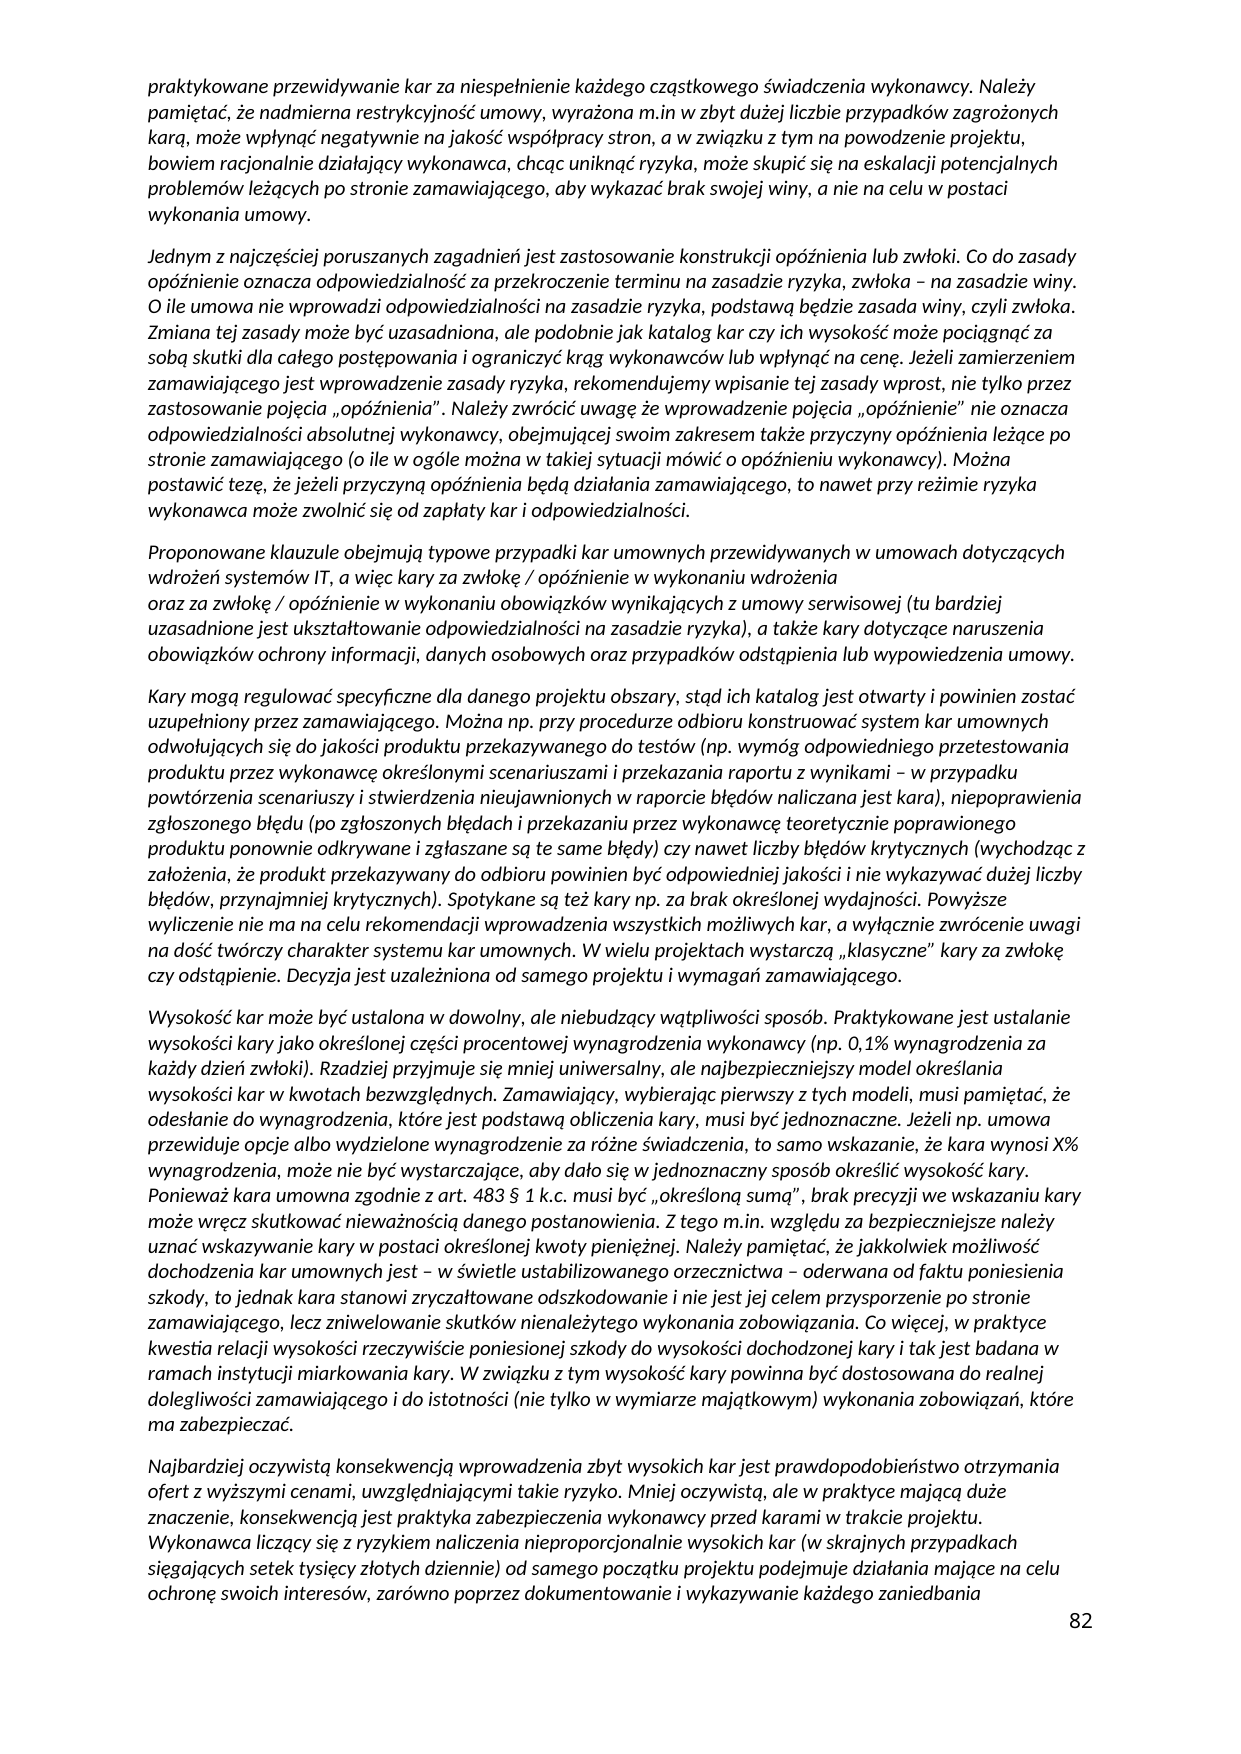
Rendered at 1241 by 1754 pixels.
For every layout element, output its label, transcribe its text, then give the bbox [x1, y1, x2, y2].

text Proponowane klauzule obejmują typowe przypadki kar umownych przewidywanych w umowach dotyczących wdrożeń systemów IT, a więc kary za zwłokę / opóźnienie w wykonaniu wdrożenia oraz za zwłokę / opóźnienie w wykonaniu obowiązków wynikających z umowy serwisowej (tu bardziej uzasadnione jest ukształtowanie odpowiedzialności na zasadzie ryzyka), a także kary dotyczące naruszenia obowiązków ochrony informacji, danych osobowych oraz przypadków odstąpienia lub wypowiedzenia umowy. [148, 539, 1093, 666]
text Wysokość kar może być ustalona w dowolny, ale niebudzący wątpliwości sposób. Praktykowane jest ustalanie wysokości kary jako określonej części procentowej wynagrodzenia wykonawcy (np. 0,1% wynagrodzenia za każdy dzień zwłoki). Rzadziej przyjmuje się mniej uniwersalny, ale najbezpieczniejszy model określania wysokości kar w kwotach bezwzględnych. Zamawiający, wybierając pierwszy z tych modeli, musi pamiętać, że odesłanie do wynagrodzenia, które jest podstawą obliczenia kary, musi być jednoznaczne. Jeżeli np. umowa przewiduje opcje albo wydzielone wynagrodzenie za różne świadczenia, to samo wskazanie, że kara wynosi X% wynagrodzenia, może nie być wystarczające, aby dało się w jednoznaczny sposób określić wysokość kary. Ponieważ kara umowna zgodnie z art. 483 § 1 k.c. musi być „określoną sumą”, brak precyzji we wskazaniu kary może wręcz skutkować nieważnością danego postanowienia. Z tego m.in. względu za bezpieczniejsze należy uznać wskazywanie kary w postaci określonej kwoty pieniężnej. Należy pamiętać, że jakkolwiek możliwość dochodzenia kar umownych jest – w świetle ustabilizowanego orzecznictwa – oderwana od faktu poniesienia szkody, to jednak kara stanowi zryczałtowane odszkodowanie i nie jest jej celem przysporzenie po stronie zamawiającego, lecz zniwelowanie skutków nienależytego wykonania zobowiązania. Co więcej, w praktyce kwestia relacji wysokości rzeczywiście poniesionej szkody do wysokości dochodzonej kary i tak jest badana w ramach instytucji miarkowania kary. W związku z tym wysokość kary powinna być dostosowana do realnej dolegliwości zamawiającego i do istotności (nie tylko w wymiarze majątkowym) wykonania zobowiązań, które ma zabezpieczać. [148, 1004, 1093, 1437]
text Kary mogą regulować specyficzne dla danego projektu obszary, stąd ich katalog jest otwarty i powinien zostać uzupełniony przez zamawiającego. Można np. przy procedurze odbioru konstruować system kar umownych odwołujących się do jakości produktu przekazywanego do testów (np. wymóg odpowiedniego przetestowania produktu przez wykonawcę określonymi scenariuszami i przekazania raportu z wynikami – w przypadku powtórzenia scenariuszy i stwierdzenia nieujawnionych w raporcie błędów naliczana jest kara), niepoprawienia zgłoszonego błędu (po zgłoszonych błędach i przekazaniu przez wykonawcę teoretycznie poprawionego produktu ponownie odkrywane i zgłaszane są te same błędy) czy nawet liczby błędów krytycznych (wychodząc z założenia, że produkt przekazywany do odbioru powinien być odpowiedniej jakości i nie wykazywać dużej liczby błędów, przynajmniej krytycznych). Spotykane są też kary np. za brak określonej wydajności. Powyższe wyliczenie nie ma na celu rekomendacji wprowadzenia wszystkich możliwych kar, a wyłącznie zwrócenie uwagi na dość twórczy charakter systemu kar umownych. W wielu projektach wystarczą „klasyczne” kary za zwłokę czy odstąpienie. Decyzja jest uzależniona od samego projektu i wymagań zamawiającego. [148, 683, 1093, 988]
text praktykowane przewidywanie kar za niespełnienie każdego cząstkowego świadczenia wykonawcy. Należy pamiętać, że nadmierna restrykcyjność umowy, wyrażona m.in w zbyt dużej liczbie przypadków zagrożonych karą, może wpłynąć negatywnie na jakość współpracy stron, a w związku z tym na powodzenie projektu, bowiem racjonalnie działający wykonawca, chcąc uniknąć ryzyka, może skupić się na eskalacji potencjalnych problemów leżących po stronie zamawiającego, aby wykazać brak swojej winy, a nie na celu w postaci wykonania umowy. [148, 74, 1093, 226]
text Najbardziej oczywistą konsekwencją wprowadzenia zbyt wysokich kar jest prawdopodobieństwo otrzymania ofert z wyższymi cenami, uwzględniającymi takie ryzyko. Mniej oczywistą, ale w praktyce mającą duże znaczenie, konsekwencją jest praktyka zabezpieczenia wykonawcy przed karami w trakcie projektu. Wykonawca liczący się z ryzykiem naliczenia nieproporcjonalnie wysokich kar (w skrajnych przypadkach sięgających setek tysięcy złotych dziennie) od samego początku projektu podejmuje działania mające na celu ochronę swoich interesów, zarówno poprzez dokumentowanie i wykazywanie każdego zaniedbania [148, 1453, 1093, 1606]
text Jednym z najczęściej poruszanych zagadnień jest zastosowanie konstrukcji opóźnienia lub zwłoki. Co do zasady opóźnienie oznacza odpowiedzialność za przekroczenie terminu na zasadzie ryzyka, zwłoka – na zasadzie winy. O ile umowa nie wprowadzi odpowiedzialności na zasadzie ryzyka, podstawą będzie zasada winy, czyli zwłoka. Zmiana tej zasady może być uzasadniona, ale podobnie jak katalog kar czy ich wysokość może pociągnąć za sobą skutki dla całego postępowania i ograniczyć krąg wykonawców lub wpłynąć na cenę. Jeżeli zamierzeniem zamawiającego jest wprowadzenie zasady ryzyka, rekomendujemy wpisanie tej zasady wprost, nie tylko przez zastosowanie pojęcia „opóźnienia”. Należy zwrócić uwagę że wprowadzenie pojęcia „opóźnienie” nie oznacza odpowiedzialności absolutnej wykonawcy, obejmującej swoim zakresem także przyczyny opóźnienia leżące po stronie zamawiającego (o ile w ogóle można w takiej sytuacji mówić o opóźnieniu wykonawcy). Można postawić tezę, że jeżeli przyczyną opóźnienia będą działania zamawiającego, to nawet przy reżimie ryzyka wykonawca może zwolnić się od zapłaty kar i odpowiedzialności. [148, 243, 1093, 522]
